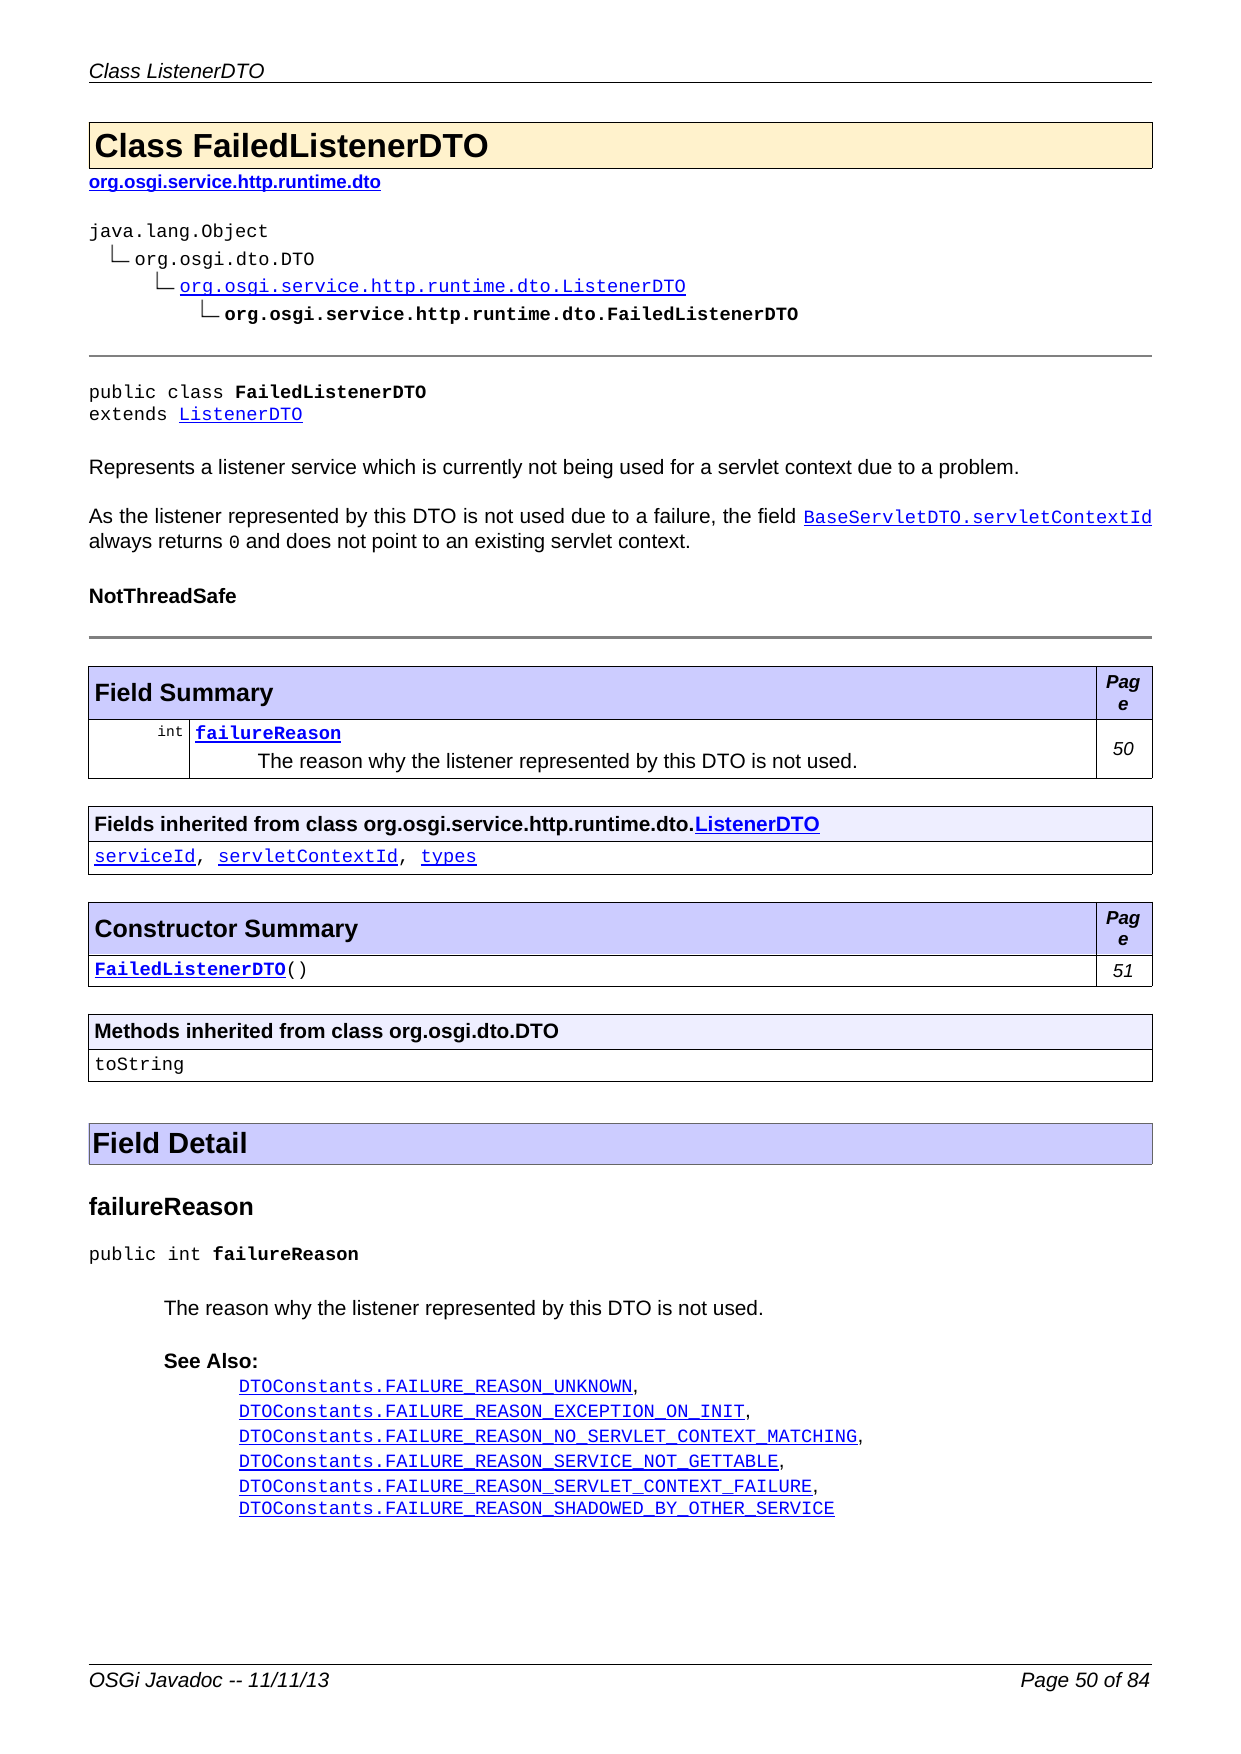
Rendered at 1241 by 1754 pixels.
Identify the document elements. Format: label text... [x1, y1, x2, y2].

table_header Page [1097, 667, 1152, 719]
subtitle Class FailedListenerDTO [90, 123, 1152, 168]
table_header Constructor Summary [89, 903, 1096, 954]
subtitle failureReason [88, 1192, 1152, 1221]
text DTOConstants.FAILURE_REASON_UNKNOWN, DTOConstants.FAILURE_REASON_EXCEPTION_ON_INIT, DTOConstants.FAILURE_REASON_NO_SERVLET_CONTEXT_MATCHING, DTOConstants.FAILURE_REASON_SERVICE_NOT_GETTABLE, DTOConstants.FAILURE_REASON_SERVLET_CONTEXT_FAILURE, DTOConstants.FAILURE_REASON_SHADOWED_BY_OTHER_SERVICE [238, 1372, 1152, 1520]
table_cell [1097, 720, 1152, 778]
text org.osgi.service.http.runtime.dto [88, 171, 1152, 193]
text org.osgi.dto.DTO [88, 243, 1152, 271]
text The reason why the listener represented by this DTO is not used. [163, 1295, 1152, 1319]
table_cell int [89, 720, 189, 778]
table_cell [1097, 956, 1152, 986]
table_cell FailedListenerDTO() [89, 956, 1096, 986]
picture [156, 270, 180, 293]
text extends ListenerDTO [88, 404, 1152, 426]
table_header Field Summary [89, 667, 1096, 719]
text java.lang.Object [88, 222, 1152, 243]
table_cell failureReason The reason why the listener represented by this DTO is not used. [190, 720, 1096, 778]
text See Also: [163, 1348, 1152, 1372]
table_cell toString [89, 1050, 1152, 1081]
text public class FailedListenerDTO [88, 383, 1152, 404]
text public int failureReason [88, 1245, 1152, 1266]
table_header Fields inherited from class org.osgi.service.http.runtime.dto.ListenerDTO [89, 807, 1152, 841]
subtitle Field Detail [90, 1124, 1152, 1164]
text org.osgi.service.http.runtime.dto.ListenerDTO [88, 271, 1152, 298]
picture [111, 243, 135, 266]
picture [201, 298, 225, 321]
table_header Page [1097, 903, 1152, 954]
table_cell serviceId, servletContextId, types [89, 842, 1152, 874]
text NotThreadSafe [88, 583, 1152, 607]
table_header Methods inherited from class org.osgi.dto.DTO [89, 1015, 1152, 1049]
text Represents a listener service which is currently not being used for a servlet context due to a problem. [88, 455, 1152, 479]
text org.osgi.service.http.runtime.dto.FailedListenerDTO [88, 298, 1152, 326]
text As the listener represented by this DTO is not used due to a failure, the field BaseServletDTO.servletContextId always returns 0 and does not point to an existing servlet context. [88, 504, 1152, 554]
